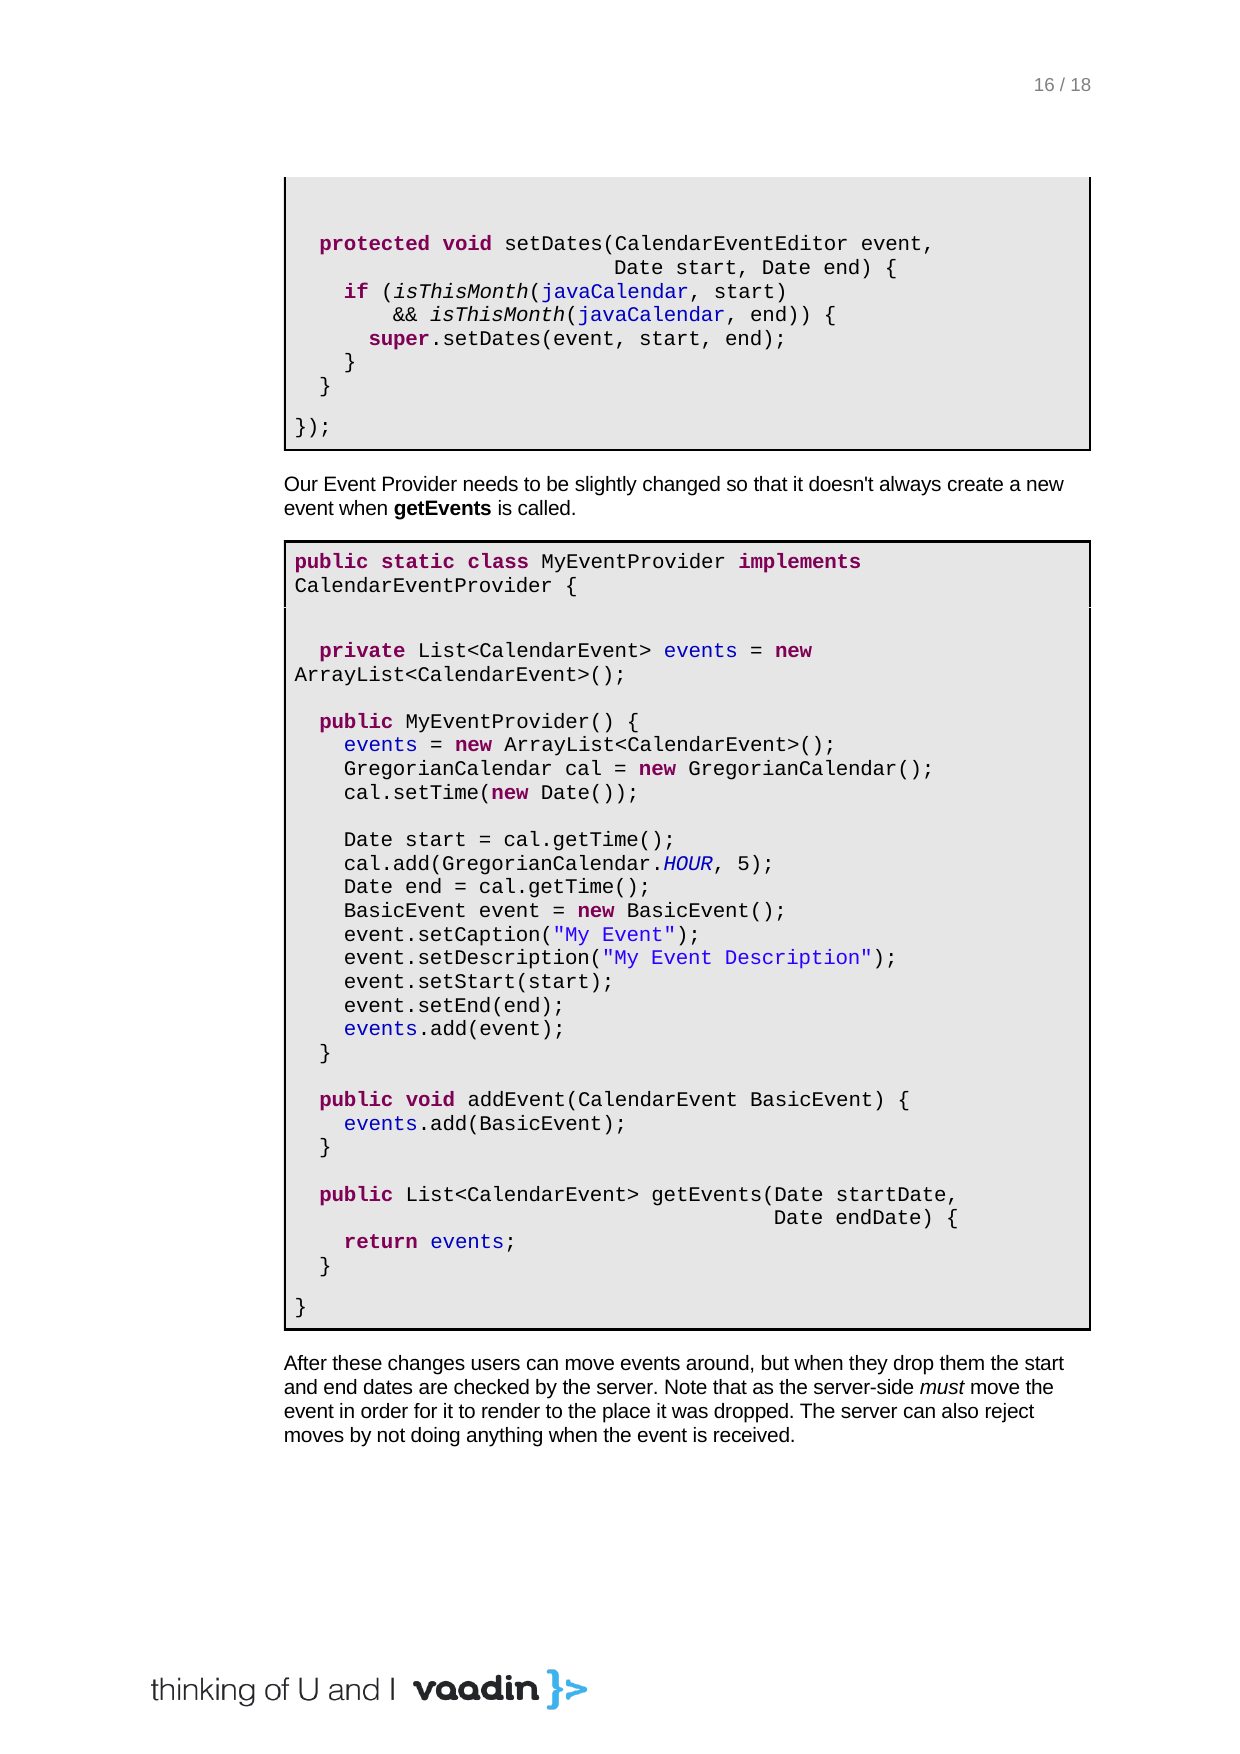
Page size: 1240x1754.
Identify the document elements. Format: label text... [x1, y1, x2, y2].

text event.setEnd(end); [286, 994, 1089, 1018]
text } [286, 375, 1089, 408]
text super.setDates(event, start, end); [286, 328, 1089, 352]
text }); [286, 408, 1089, 449]
text } [286, 352, 1089, 375]
text } [286, 1255, 1089, 1287]
text events.add(BasicEvent); [286, 1113, 1089, 1136]
text After these changes users can move events around, but when they drop them the start and end dates are checked by the server. Note that as the server-side must move the event in order for it to render to the place it was dropped. The server can also reject moves by not doing anything when the event is received. [283, 1351, 1091, 1447]
text events.add(event); [286, 1018, 1089, 1042]
text cal.setTime(new Date()); [286, 782, 1089, 805]
text public static class MyEventProvider implements CalendarEventProvider { [286, 543, 1089, 607]
text public List<CalendarEvent> getEvents(Date startDate, [286, 1184, 1089, 1207]
text && isThisMonth(javaCalendar, end)) { [286, 304, 1089, 328]
text Date end = cal.getTime(); [286, 876, 1089, 900]
text events = new ArrayList<CalendarEvent>(); [286, 734, 1089, 758]
text private List<CalendarEvent> events = new ArrayList<CalendarEvent>(); [286, 640, 1089, 687]
text Our Event Provider needs to be slightly changed so that it doesn't always create a new event when getEvents is called. [283, 472, 1091, 520]
text public MyEventProvider() { [286, 711, 1089, 734]
text } [286, 1136, 1089, 1160]
text BasicEvent event = new BasicEvent(); [286, 900, 1089, 924]
text GregorianCalendar cal = new GregorianCalendar(); [286, 758, 1089, 782]
text } [286, 1042, 1089, 1066]
text return events; [286, 1231, 1089, 1255]
text protected void setDates(CalendarEventEditor event, [286, 233, 1089, 257]
text public void addEvent(CalendarEvent BasicEvent) { [286, 1089, 1089, 1113]
text Date start = cal.getTime(); [286, 829, 1089, 853]
text } [286, 1287, 1089, 1328]
text if (isThisMonth(javaCalendar, start) [286, 281, 1089, 304]
text event.setDescription("My Event Description"); [286, 947, 1089, 971]
text Date start, Date end) { [286, 257, 1089, 281]
text event.setStart(start); [286, 971, 1089, 994]
picture [150, 1665, 590, 1712]
text event.setCaption("My Event"); [286, 924, 1089, 947]
text cal.add(GregorianCalendar.HOUR, 5); [286, 853, 1089, 876]
text Date endDate) { [286, 1207, 1089, 1231]
